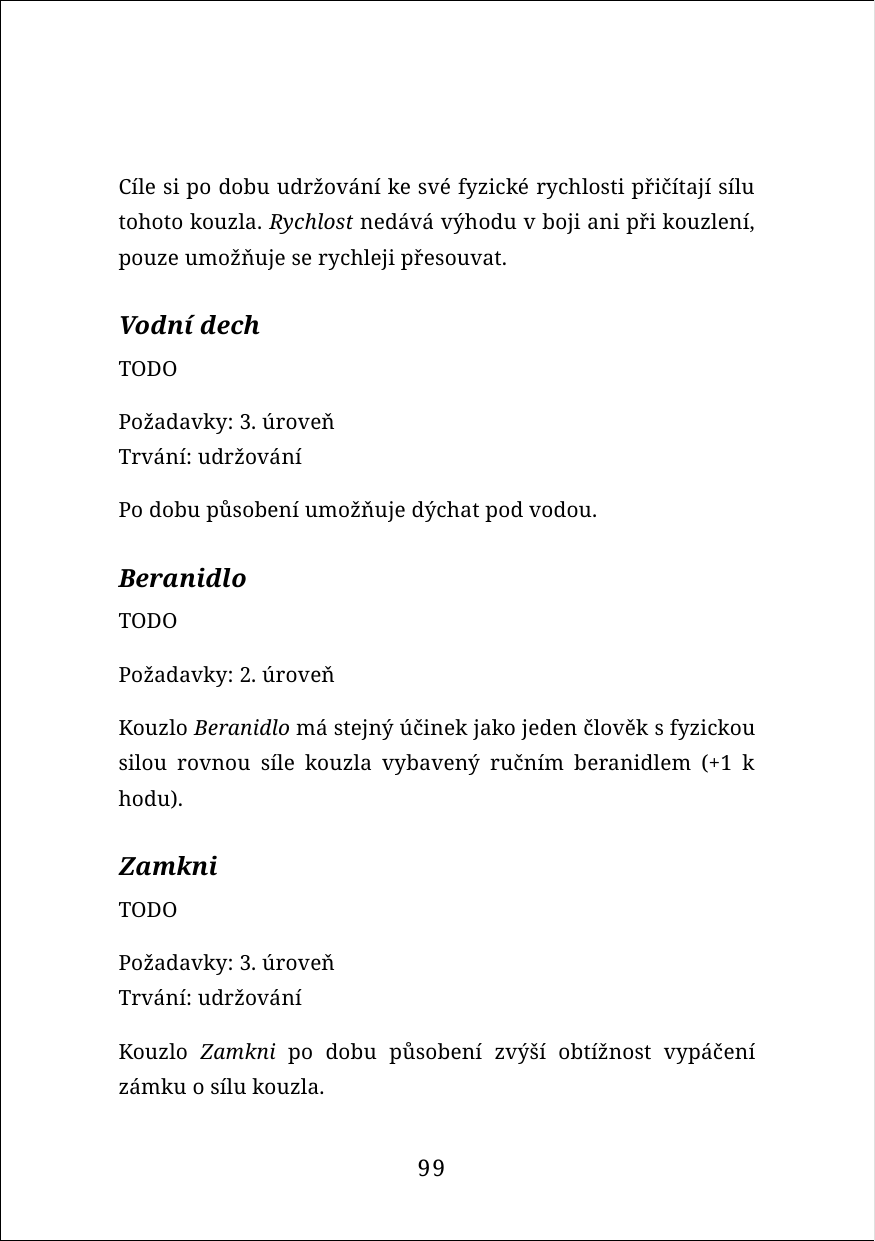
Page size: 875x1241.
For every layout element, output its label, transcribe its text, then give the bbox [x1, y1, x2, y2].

subtitle Beranidlo [118, 561, 756, 595]
subtitle Vodní dech [118, 308, 756, 342]
text Po dobu působení umožňuje dýchat pod vodou. [118, 496, 756, 524]
text Kouzlo Beranidlo má stejný účinek jako jeden člověk s fyzickou silou rovnou síle kouzla vybavený ručním beranidlem (+1 k hodu). [118, 713, 756, 812]
text Požadavky: 2. úroveň [118, 660, 756, 688]
text Kouzlo Zamkni po dobu působení zvýší obtížnost vypáčení zámku o sílu kouzla. [118, 1037, 756, 1101]
text TODO [118, 895, 756, 923]
subtitle Zamkni [118, 849, 756, 883]
text Požadavky: 3. úroveň Trvání: udržování [118, 407, 756, 471]
text TODO [118, 354, 756, 382]
text Požadavky: 3. úroveň Trvání: udržování [118, 948, 756, 1012]
text Cíle si po dobu udržování ke své fyzické rychlosti přičítají sílu tohoto kouzla. Rychlost nedává výhodu v boji ani při kouzlení, pouze umožňuje se rychleji přesouvat. [118, 172, 756, 271]
text TODO [118, 606, 756, 635]
